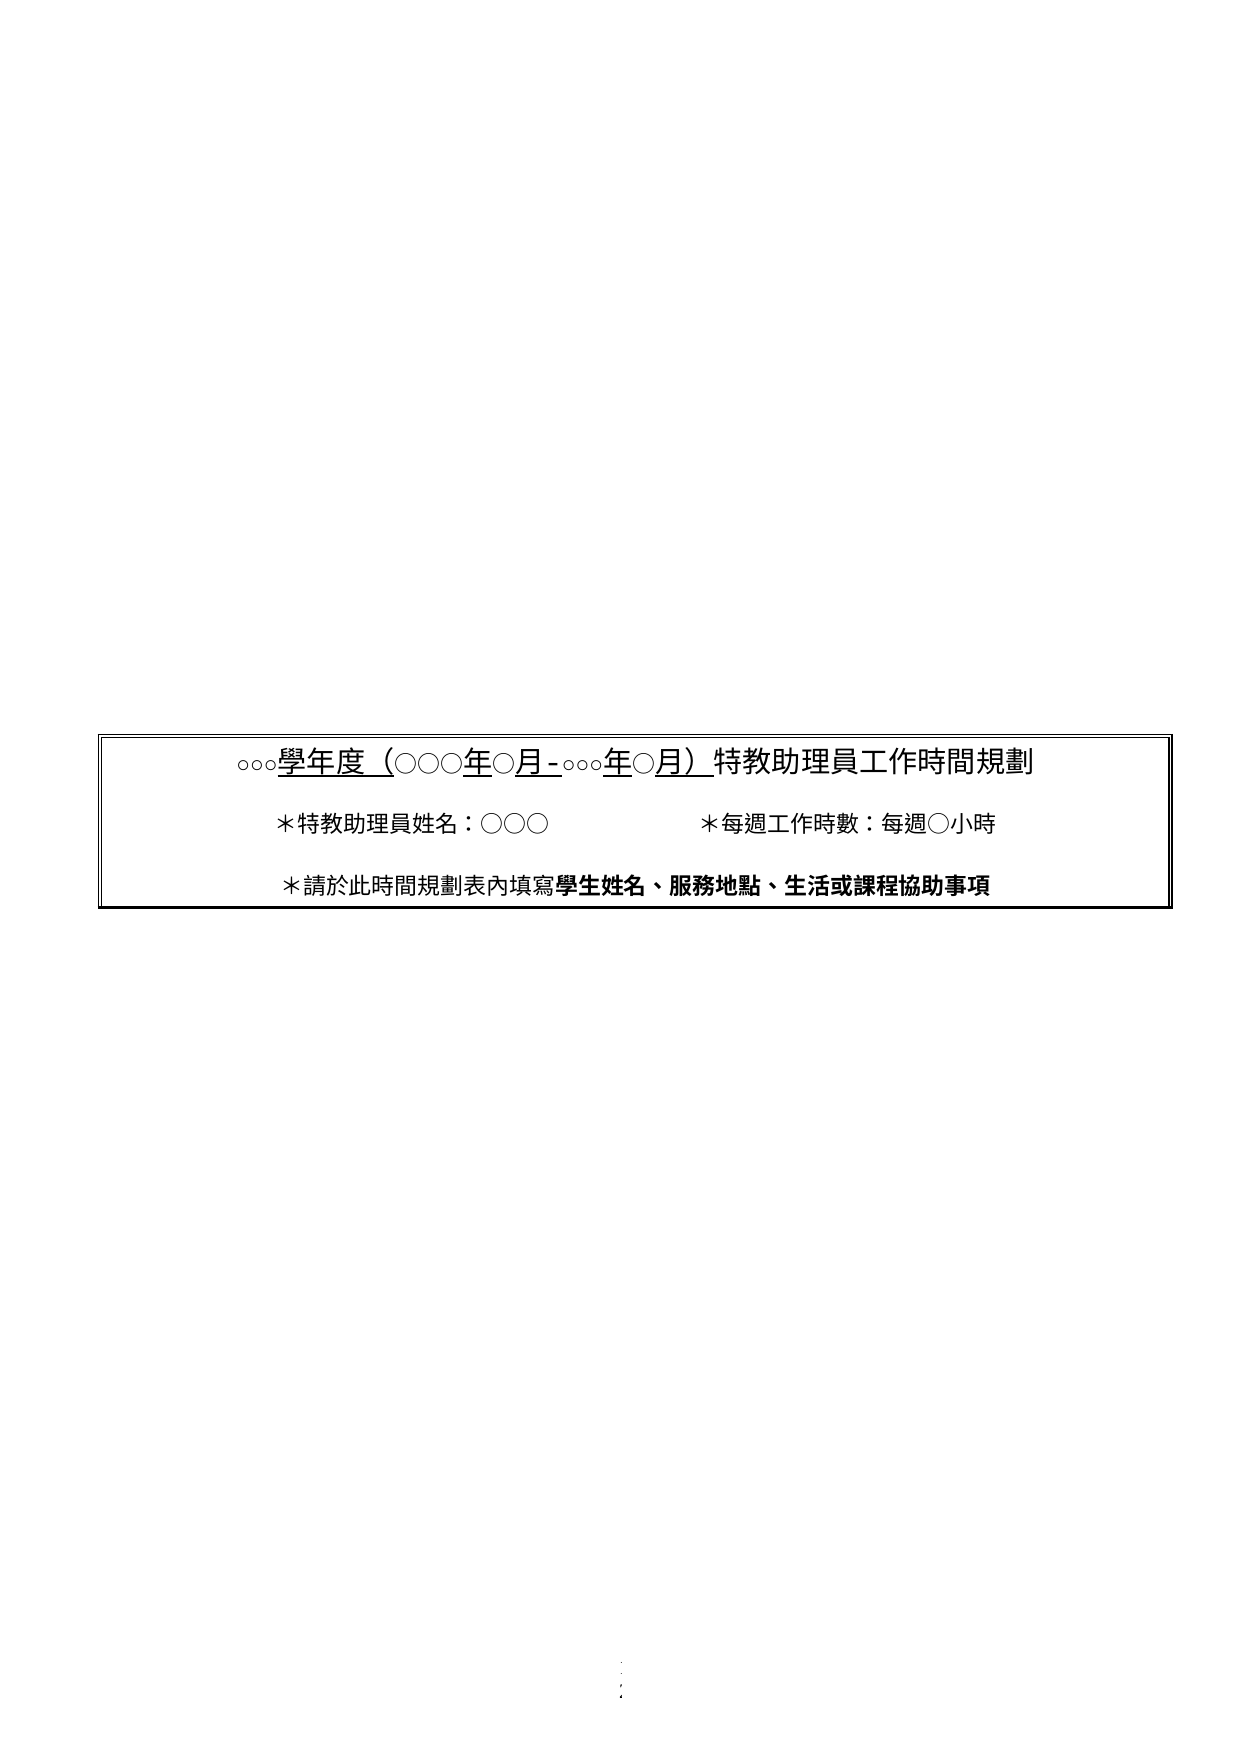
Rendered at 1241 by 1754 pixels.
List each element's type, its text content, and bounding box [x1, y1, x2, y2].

table_header ○○○學年度（○○○年○月-○○○年○月）特教助理員工作時間規劃 ＊特教助理員姓名：○○○ ＊每週工作時數：每週○小時 ＊請於此時間規劃表內填寫學生姓名、服務地點、生活或課程協助事項 [102, 738, 1168, 906]
